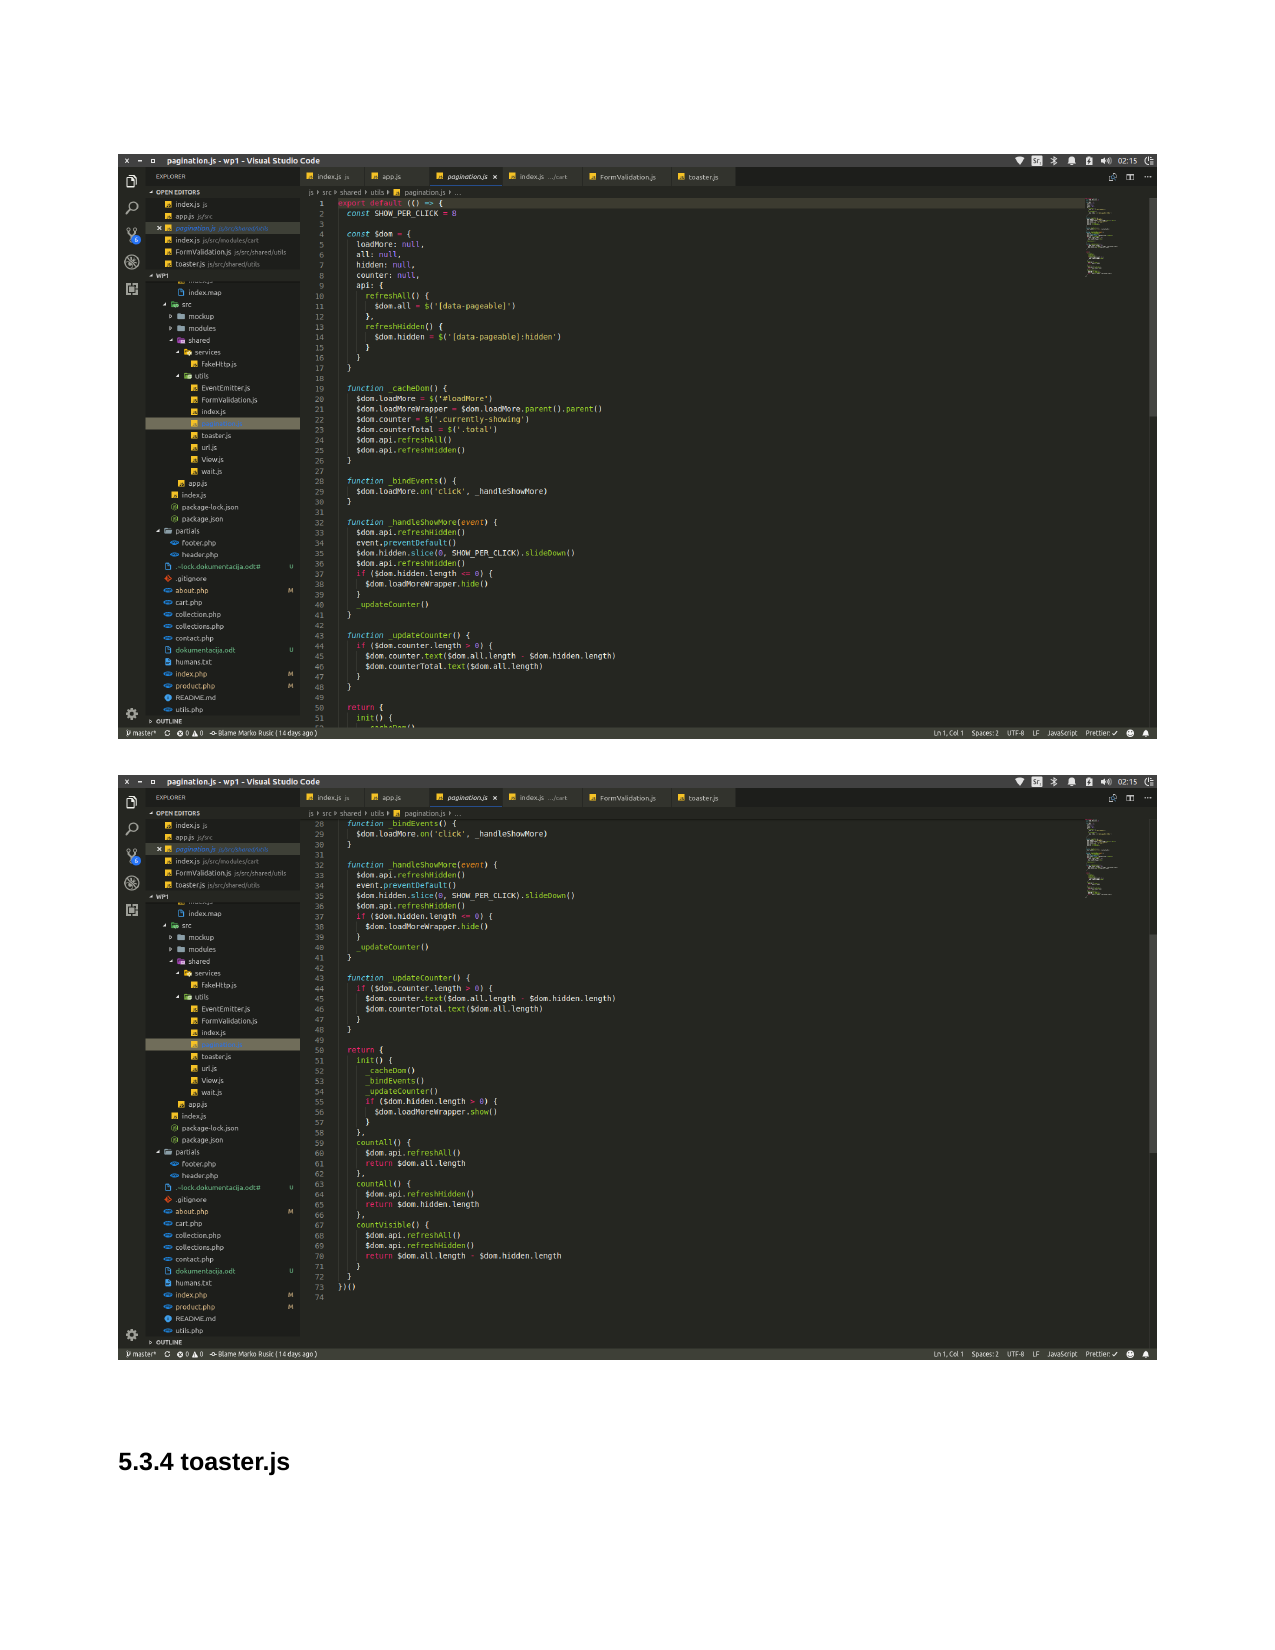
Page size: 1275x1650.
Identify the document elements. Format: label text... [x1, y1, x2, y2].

subtitle 5.3.4 toaster.js [118, 1447, 1157, 1475]
picture [118, 154, 1157, 739]
picture [118, 775, 1157, 1360]
